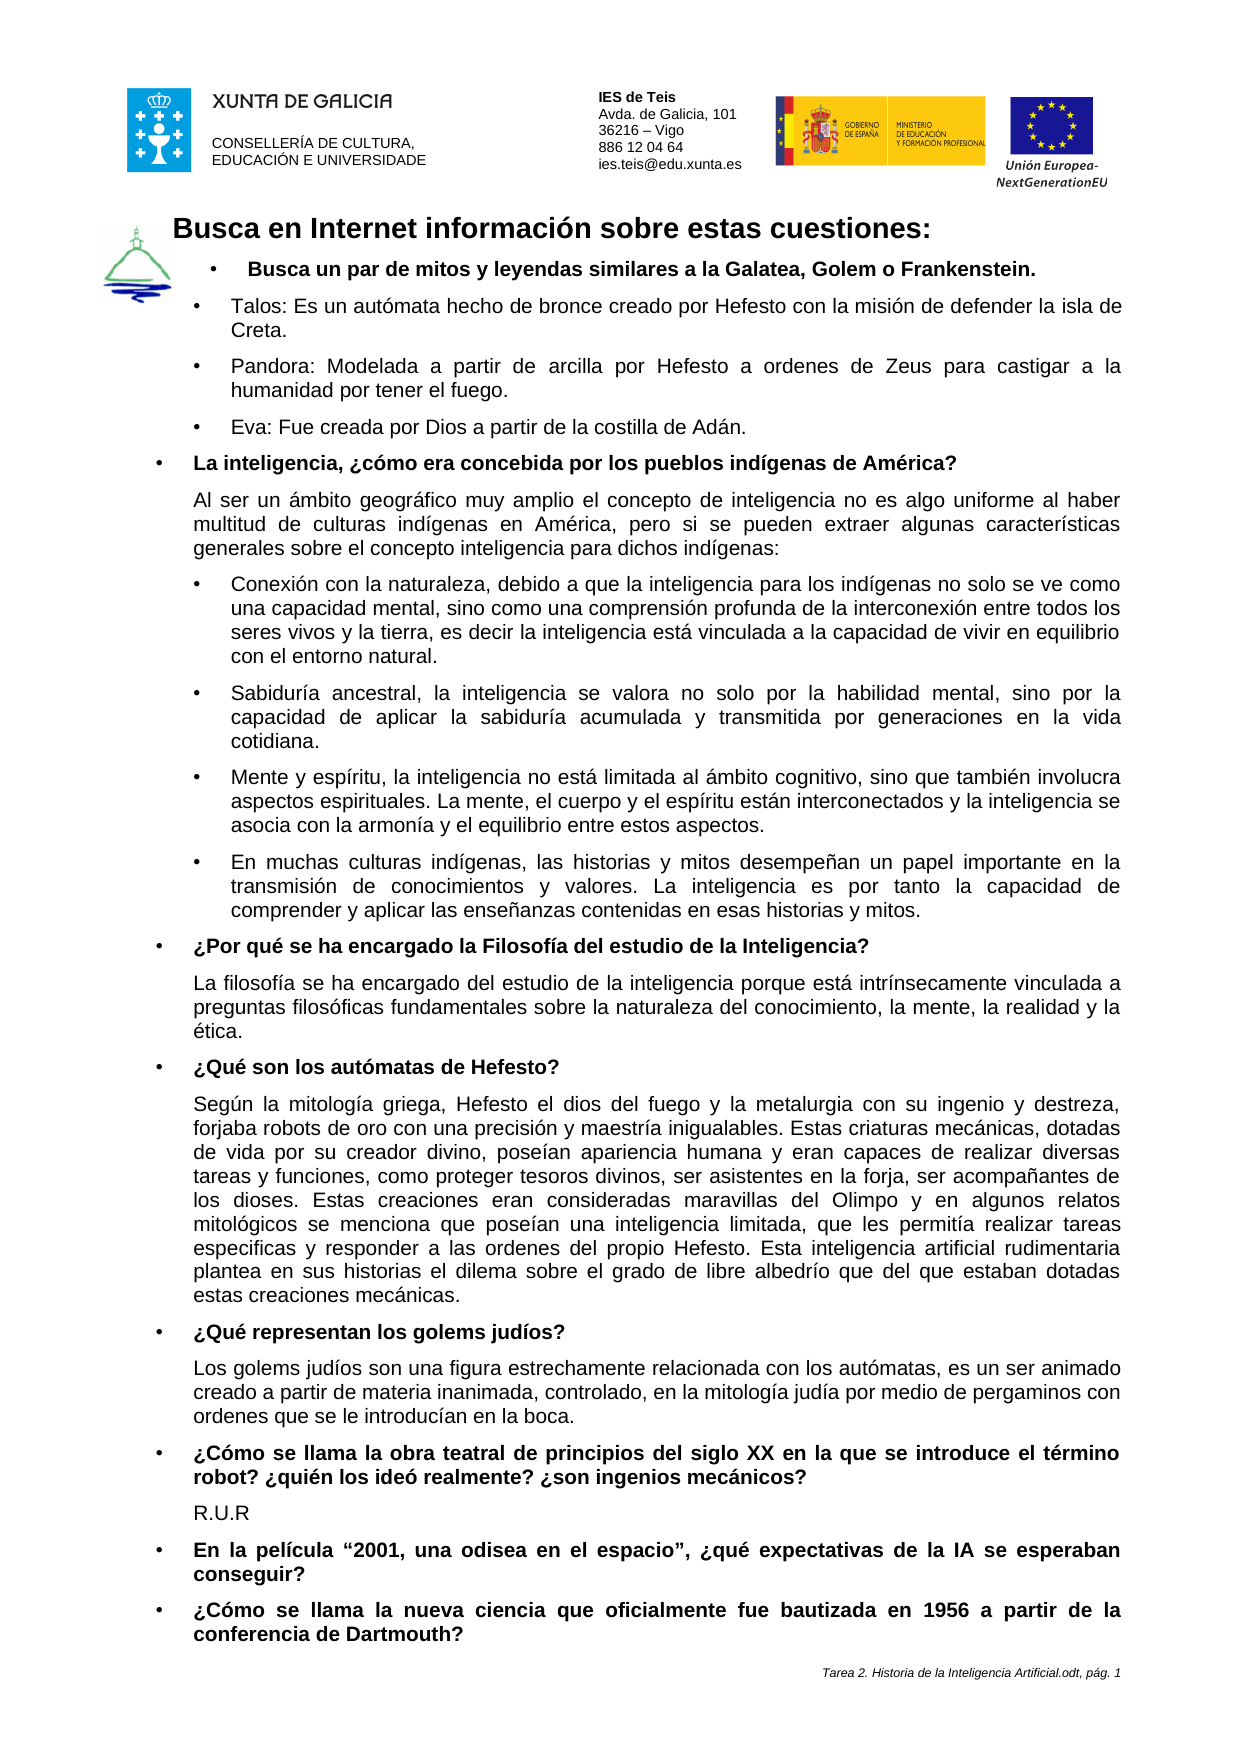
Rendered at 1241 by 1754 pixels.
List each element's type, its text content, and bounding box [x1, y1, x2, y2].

text Busca en Internet información sobre estas cuestiones: [118, 211, 1122, 244]
text Al ser un ámbito geográfico muy amplio el concepto de inteligencia no es algo uniforme al haber multitud de culturas indígenas en América, pero si se pueden extraer algunas características generales sobre el concepto inteligencia para dichos indígenas: [193, 488, 1122, 560]
list ¿Qué son los autómatas de Hefesto? [156, 1055, 1122, 1079]
list ¿Qué representan los golems judíos? [156, 1320, 1122, 1344]
text Según la mitología griega, Hefesto el dios del fuego y la metalurgia con su ingenio y destreza, forjaba robots de oro con una precisión y maestría inigualables. Estas criaturas mecánicas, dotadas de vida por su creador divino, poseían apariencia humana y eran capaces de realizar diversas tareas y funciones, como proteger tesoros divinos, ser asistentes en la forja, ser acompañantes de los dioses. Estas creaciones eran consideradas maravillas del Olimpo y en algunos relatos mitológicos se menciona que poseían una inteligencia limitada, que les permitía realizar tareas especificas y responder a las ordenes del propio Hefesto. Esta inteligencia artificial rudimentaria plantea en sus historias el dilema sobre el grado de libre albedrío que del que estaban dotadas estas creaciones mecánicas. [193, 1092, 1122, 1307]
list En muchas culturas indígenas, las historias y mitos desempeñan un papel importante en la transmisión de conocimientos y valores. La inteligencia es por tanto la capacidad de comprender y aplicar las enseñanzas contenidas en esas historias y mitos. [193, 849, 1122, 922]
text R.U.R [193, 1501, 1122, 1525]
list Conexión con la naturaleza, debido a que la inteligencia para los indígenas no solo se ve como una capacidad mental, sino como una comprensión profunda de la interconexión entre todos los seres vivos y la tierra, es decir la inteligencia está vinculada a la capacidad de vivir en equilibrio con el entorno natural. [193, 572, 1122, 668]
list La inteligencia, ¿cómo era concebida por los pueblos indígenas de América? [156, 451, 1122, 475]
list ¿Por qué se ha encargado la Filosofía del estudio de la Inteligencia? [156, 934, 1122, 958]
list ¿Cómo se llama la nueva ciencia que oficialmente fue bautizada en 1956 a partir de la conferencia de Dartmouth? [156, 1598, 1122, 1646]
list Mente y espíritu, la inteligencia no está limitada al ámbito cognitivo, sino que también involucra aspectos espirituales. La mente, el cuerpo y el espíritu están interconectados y la inteligencia se asocia con la armonía y el equilibrio entre estos aspectos. [193, 765, 1122, 837]
list Pandora: Modelada a partir de arcilla por Hefesto a ordenes de Zeus para castigar a la humanidad por tener el fuego. [193, 354, 1122, 402]
list Talos: Es un autómata hecho de bronce creado por Hefesto con la misión de defender la isla de Creta. [193, 294, 1122, 342]
text Los golems judíos son una figura estrechamente relacionada con los autómatas, es un ser animado creado a partir de materia inanimada, controlado, en la mitología judía por medio de pergaminos con ordenes que se le introducían en la boca. [193, 1356, 1122, 1428]
list Busca un par de mitos y leyendas similares a la Galatea, Golem o Frankenstein. [173, 257, 1122, 281]
list ¿Cómo se llama la obra teatral de principios del siglo XX en la que se introduce el término robot? ¿quién los ideó realmente? ¿son ingenios mecánicos? [156, 1441, 1122, 1489]
list Eva: Fue creada por Dios a partir de la costilla de Adán. [193, 415, 1122, 439]
list Sabiduría ancestral, la inteligencia se valora no solo por la habilidad mental, sino por la capacidad de aplicar la sabiduría acumulada y transmitida por generaciones en la vida cotidiana. [193, 681, 1122, 753]
list En la película “2001, una odisea en el espacio”, ¿qué expectativas de la IA se esperaban conseguir? [156, 1538, 1122, 1586]
text La filosofía se ha encargado del estudio de la inteligencia porque está intrínsecamente vinculada a preguntas filosóficas fundamentales sobre la naturaleza del conocimiento, la mente, la realidad y la ética. [193, 971, 1122, 1042]
